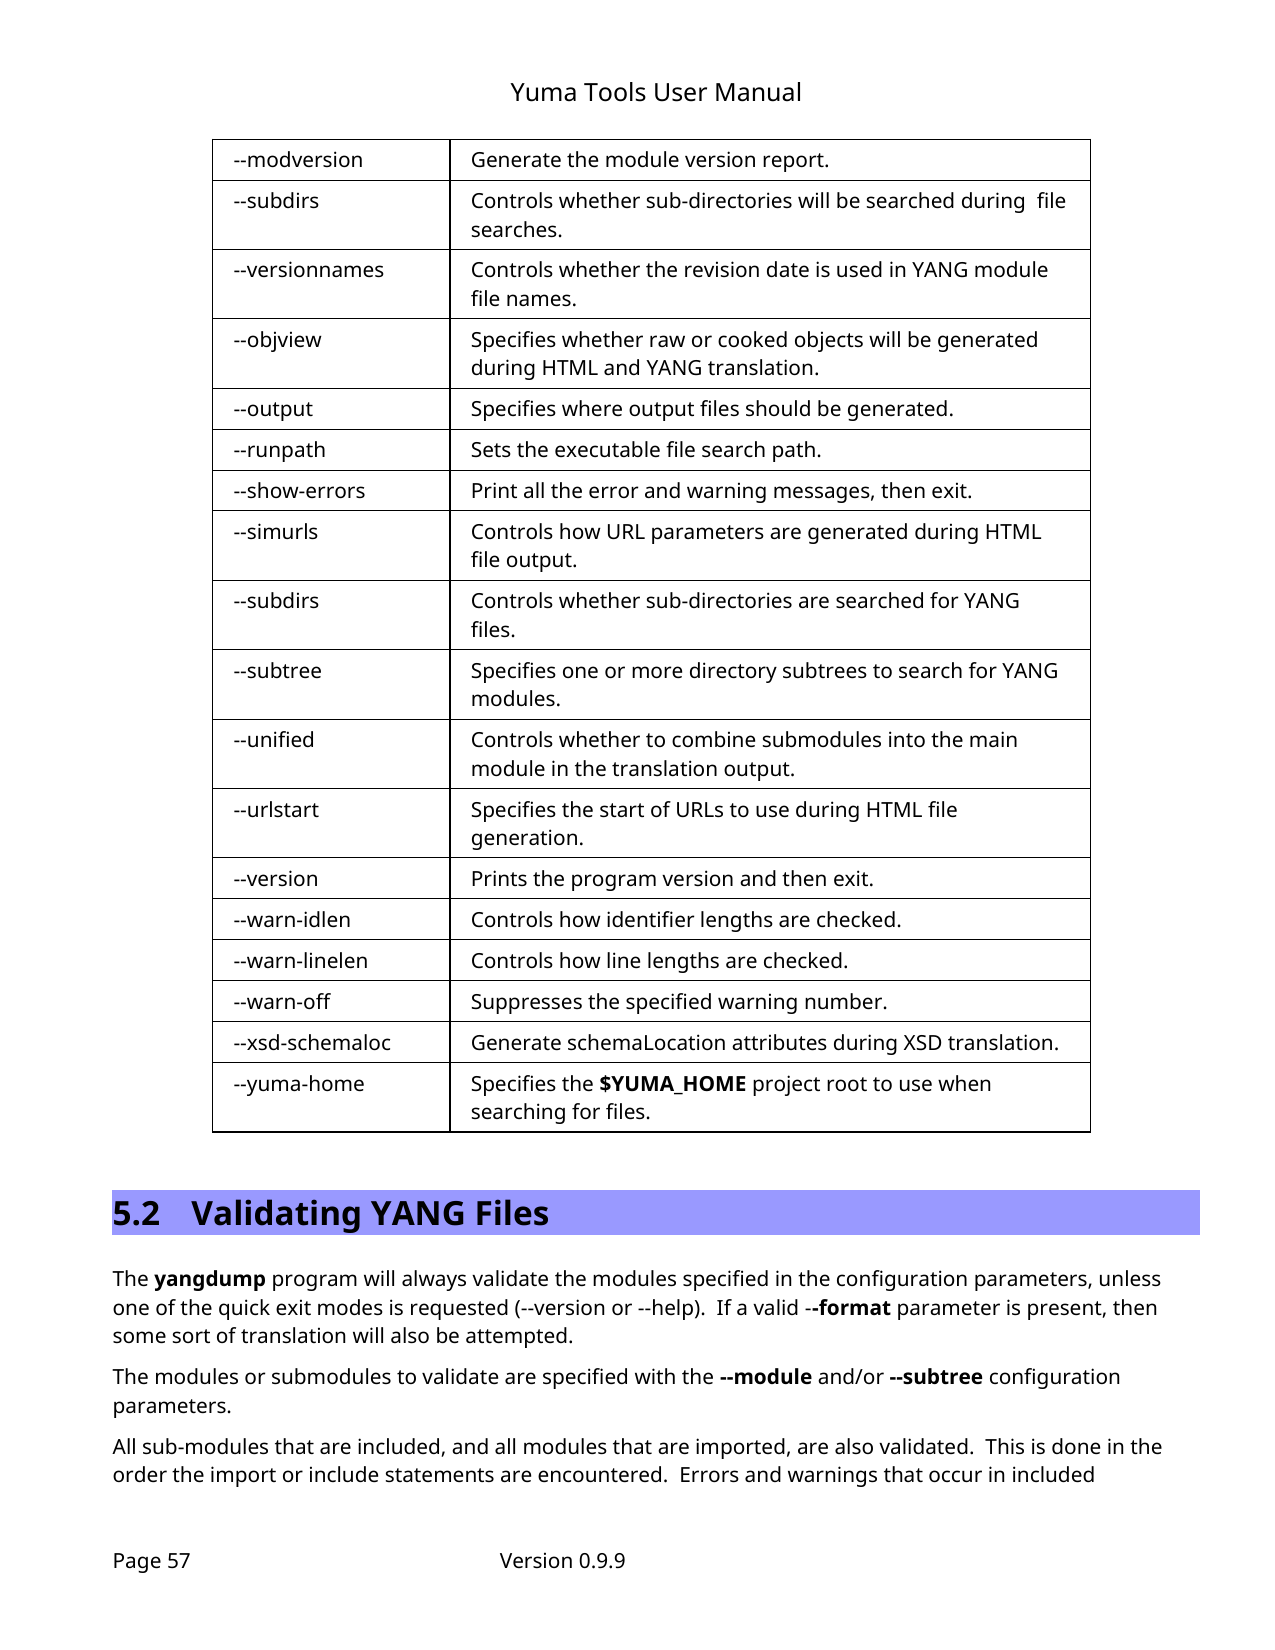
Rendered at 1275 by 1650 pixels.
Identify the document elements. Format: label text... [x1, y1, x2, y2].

text All sub-modules that are included, and all modules that are imported, are also validated. This is done in the order the import or include statements are encountered. Errors and warnings that occur in included [112, 1432, 1200, 1489]
table_cell Controls whether sub-directories will be searched during file searches. [451, 181, 1090, 249]
table_cell --subdirs [213, 181, 449, 249]
table_cell Specifies one or more directory subtrees to search for YANG modules. [451, 650, 1090, 718]
table_cell Specifies where output files should be generated. [451, 389, 1090, 428]
table_cell Controls whether sub-directories are searched for YANG files. [451, 581, 1090, 649]
table_cell --version [213, 858, 449, 898]
table_cell Controls whether the revision date is used in YANG module file names. [451, 250, 1090, 318]
table_cell Generate the module version report. [451, 140, 1090, 179]
table_cell --warn-off [213, 981, 449, 1021]
table_cell --subdirs [213, 581, 449, 649]
table_cell --versionnames [213, 250, 449, 318]
table_cell Controls how URL parameters are generated during HTML file output. [451, 511, 1090, 580]
table_cell --output [213, 389, 449, 428]
text The yangdump program will always validate the modules specified in the configuration parameters, unless one of the quick exit modes is requested (--version or --help). If a valid --format parameter is present, then some sort of translation will also be attempted. [112, 1264, 1200, 1350]
table_cell --unified [213, 720, 449, 788]
table_cell Prints the program version and then exit. [451, 858, 1090, 898]
text The modules or submodules to validate are specified with the --module and/or --subtree configuration parameters. [112, 1362, 1200, 1419]
table_cell Controls how identifier lengths are checked. [451, 899, 1090, 939]
table_cell Suppresses the specified warning number. [451, 981, 1090, 1021]
table_cell --simurls [213, 511, 449, 580]
table_cell Controls whether to combine submodules into the main module in the translation output. [451, 720, 1090, 788]
table_cell --show-errors [213, 471, 449, 510]
table_cell Controls how line lengths are checked. [451, 940, 1090, 980]
table_cell --yuma-home [213, 1063, 449, 1131]
table_cell Print all the error and warning messages, then exit. [451, 471, 1090, 510]
table_cell --warn-linelen [213, 940, 449, 980]
table_cell --xsd-schemaloc [213, 1022, 449, 1062]
table_cell --runpath [213, 430, 449, 469]
table_cell Sets the executable file search path. [451, 430, 1090, 469]
table_cell Specifies the start of URLs to use during HTML file generation. [451, 789, 1090, 857]
subtitle Validating YANG Files [112, 1190, 1200, 1235]
table_cell --warn-idlen [213, 899, 449, 939]
table_cell Specifies whether raw or cooked objects will be generated during HTML and YANG translation. [451, 319, 1090, 388]
table_cell --urlstart [213, 789, 449, 857]
table_cell Generate schemaLocation attributes during XSD translation. [451, 1022, 1090, 1062]
table_cell --subtree [213, 650, 449, 718]
table_cell --objview [213, 319, 449, 388]
table_cell --modversion [213, 140, 449, 179]
table_cell Specifies the $YUMA_HOME project root to use when searching for files. [451, 1063, 1090, 1131]
